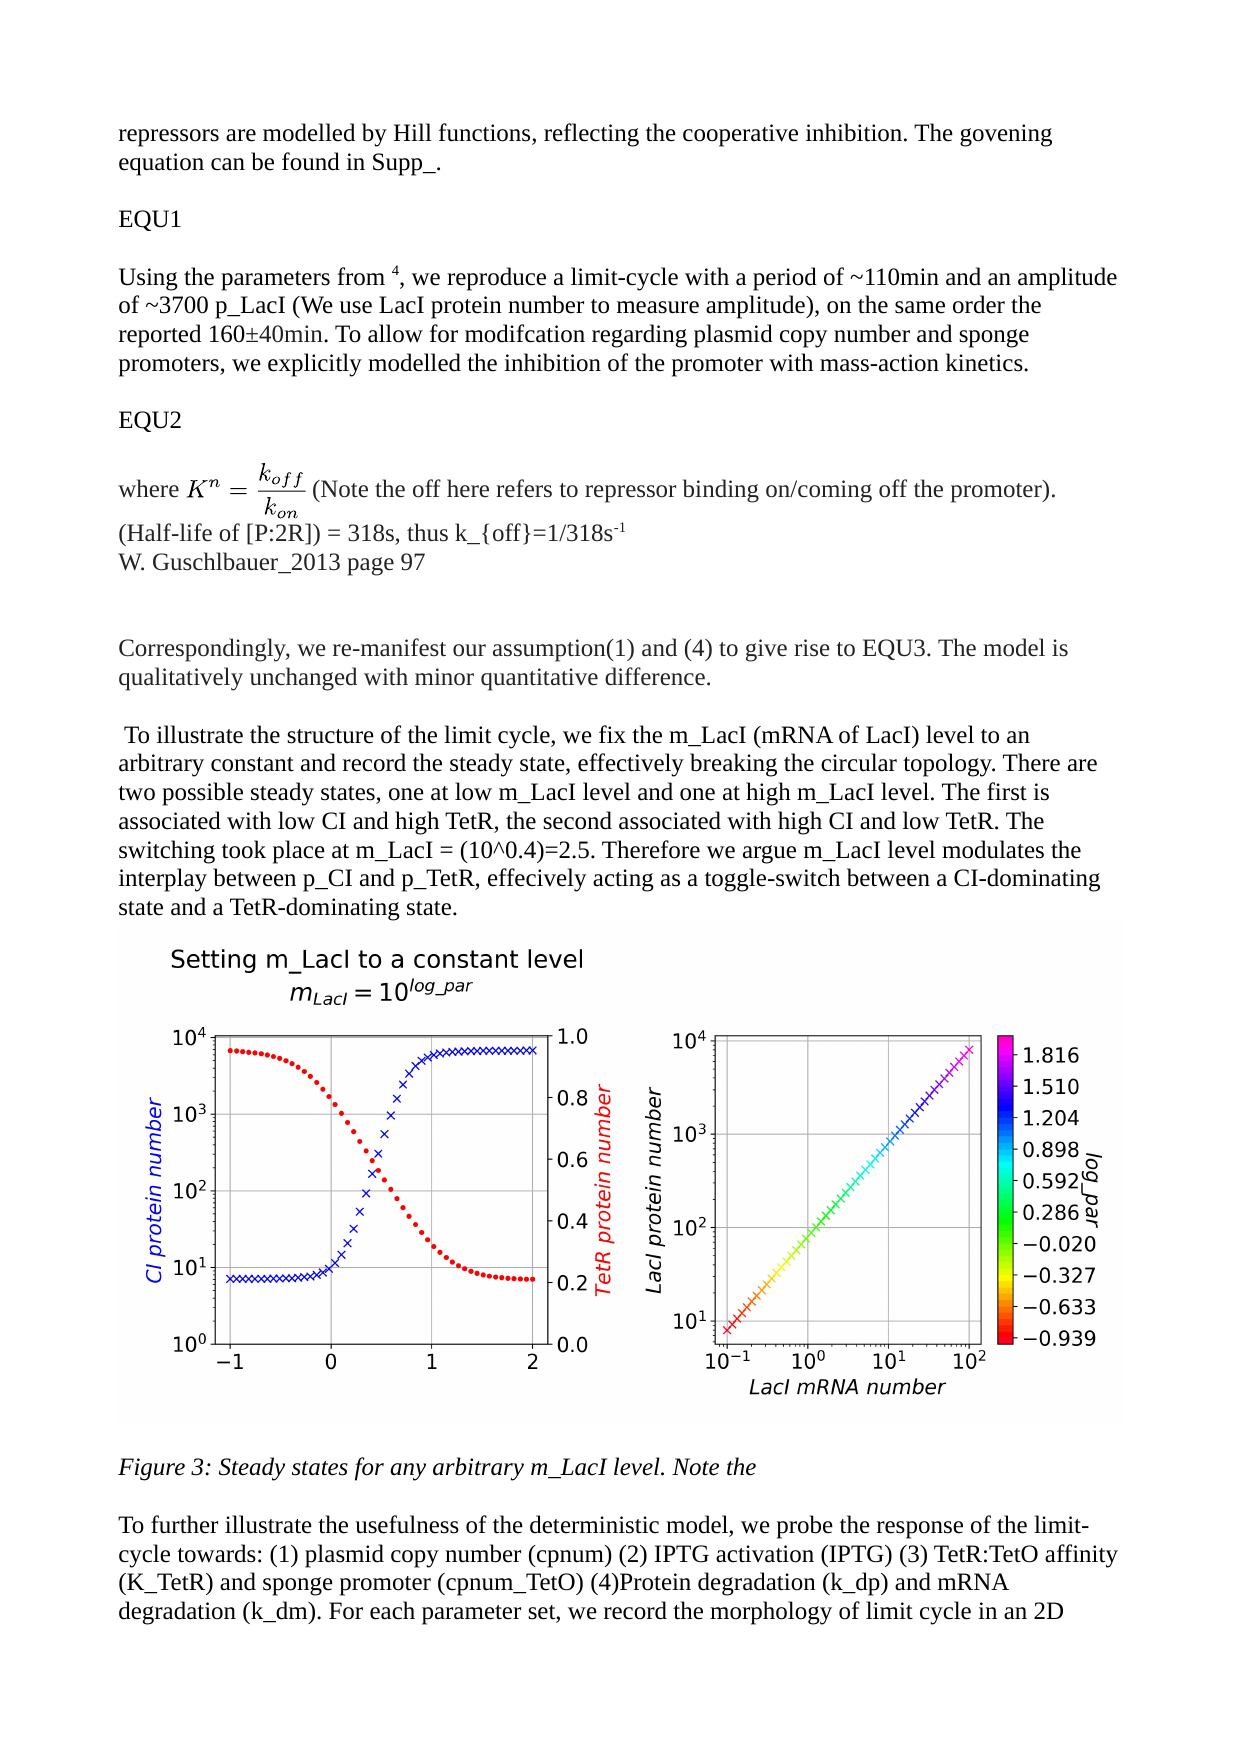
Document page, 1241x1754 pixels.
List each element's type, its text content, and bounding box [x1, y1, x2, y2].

text To further illustrate the usefulness of the deterministic model, we probe the response of the limit-cycle towards: (1) plasmid copy number (cpnum) (2) IPTG activation (IPTG) (3) TetR:TetO affinity (K_TetR) and sponge promoter (cpnum_TetO) (4)Protein degradation (k_dp) and mRNA degradation (k_dm). For each parameter set, we record the morphology of limit cycle in an 2D [118, 1510, 1122, 1625]
text where [118, 463, 185, 518]
text EQU1 [118, 204, 1122, 233]
text To illustrate the structure of the limit cycle, we fix the m_LacI (mRNA of LacI) level to an arbitrary constant and record the steady state, effectively breaking the circular topology. There are two possible steady states, one at low m_LacI level and one at high m_LacI level. The first is associated with low CI and high TetR, the second associated with high CI and low TetR. The switching took place at m_LacI = (10^0.4)=2.5. Therefore we argue m_LacI level modulates the interplay between p_CI and p_TetR, effecively acting as a toggle-switch between a CI-dominating state and a TetR-dominating state. [118, 720, 1122, 921]
text (Note the off here refers to repressor binding on/coming off the promoter). [306, 463, 1122, 518]
text Figure 3: Steady states for any arbitrary m_LacI level. Note the [118, 1424, 1124, 1481]
picture [118, 921, 1124, 1424]
text (Half-life of [P:2R]) = 318s, thus k_{off}=1/318s-1 [118, 518, 1122, 547]
text W. Guschlbauer_2013 page 97 [118, 547, 1122, 576]
text Correspondingly, we re-manifest our assumption(1) and (4) to give rise to EQU3. The model is qualitatively unchanged with minor quantitative difference. [118, 633, 1122, 691]
text EQU2 [118, 406, 1122, 434]
text repressors are modelled by Hill functions, reflecting the cooperative inhibition. The govening equation can be found in Supp_. [118, 118, 1122, 176]
text Using the parameters from 4⁠, we reproduce a limit-cycle with a period of ~110min and an amplitude of ~3700 p_LacI (We use LacI protein number to measure amplitude), on the same order the reported 160±40min. To allow for modifcation regarding plasmid copy number and sponge promoters, we explicitly modelled the inhibition of the promoter with mass-action kinetics. [118, 262, 1122, 377]
